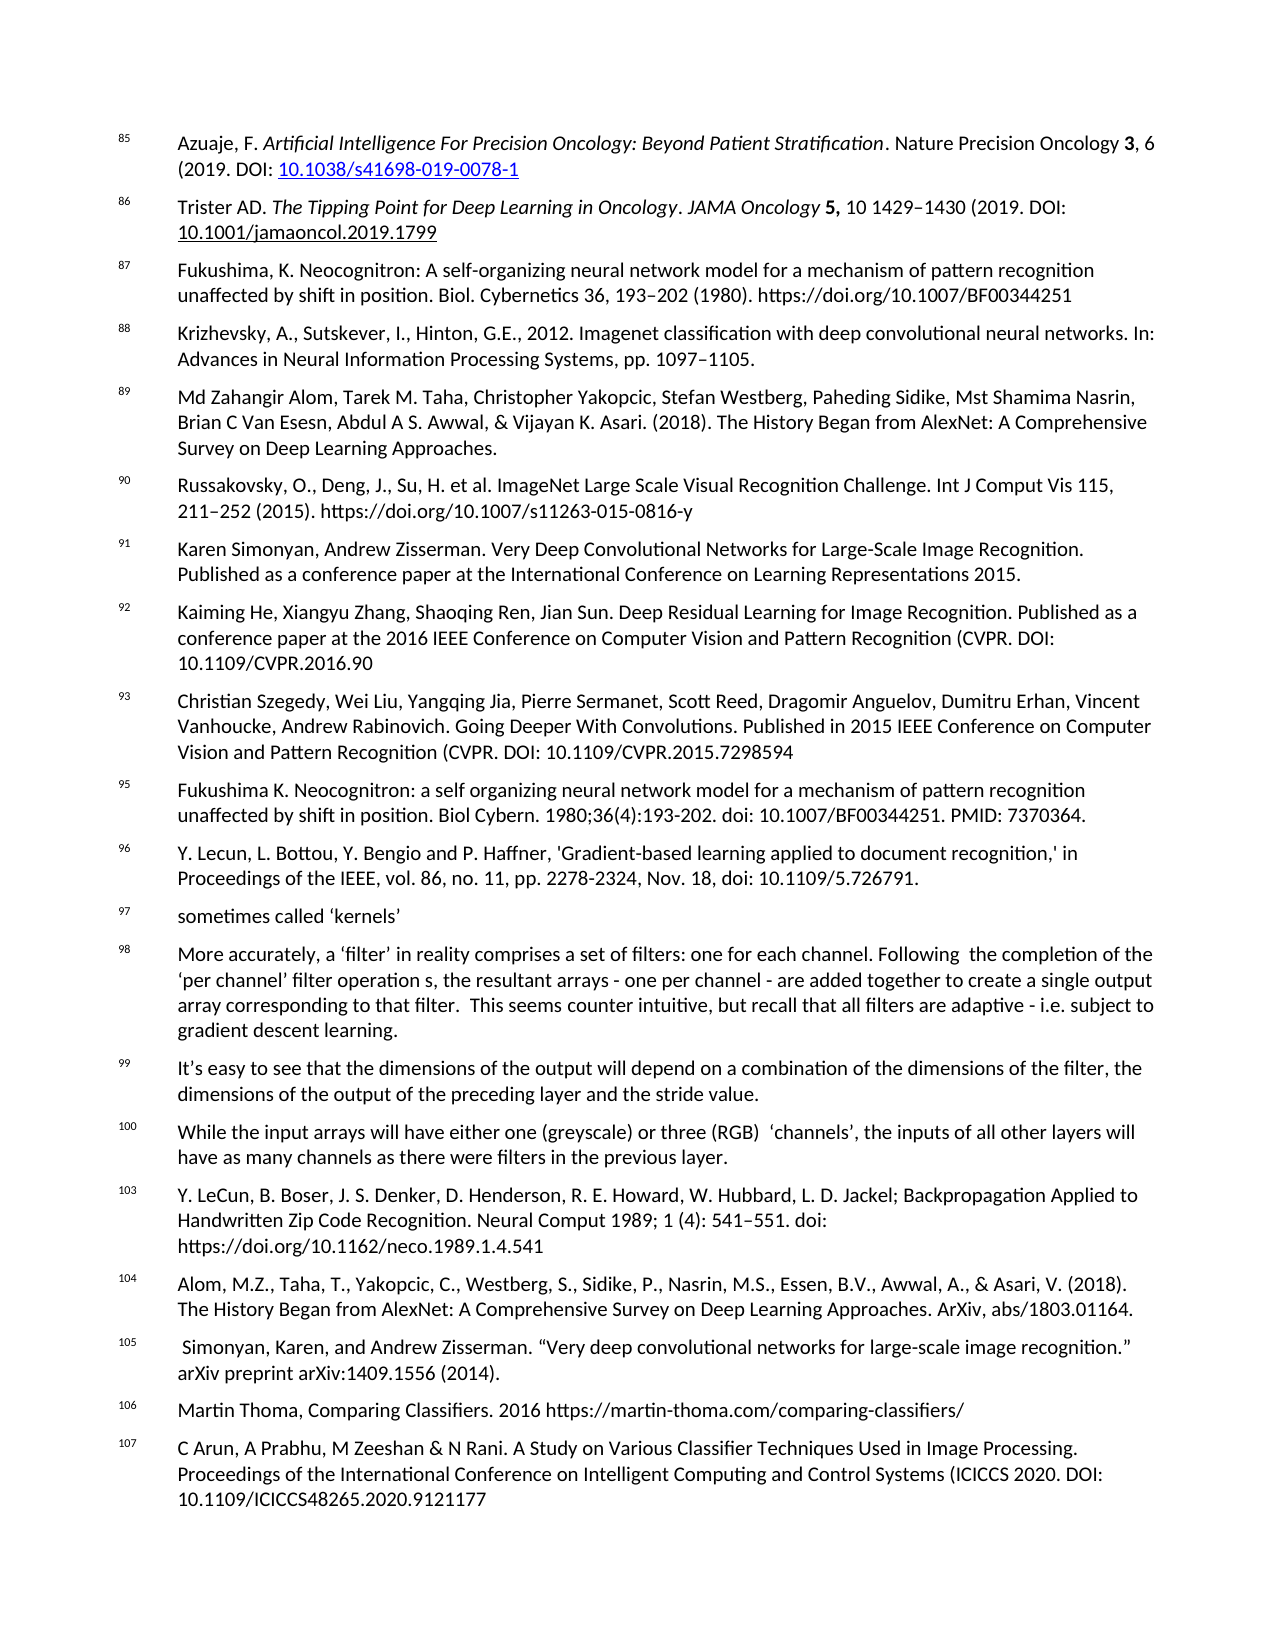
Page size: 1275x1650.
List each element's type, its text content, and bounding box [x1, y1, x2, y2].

text Md Zahangir Alom, Tarek M. Taha, Christopher Yakopcic, Stefan Westberg, Paheding Sidike, Mst Shamima Nasrin, Brian C Van Esesn, Abdul A S. Awwal, & Vijayan K. Asari. (2018). The History Began from AlexNet: A Comprehensive Survey on Deep Learning Approaches. [118, 384, 1157, 460]
text C Arun, A Prabhu, M Zeeshan & N Rani. A Study on Various Classifier Techniques Used in Image Processing. Proceedings of the International Conference on Intelligent Computing and Control Systems (ICICCS 2020. DOI: 10.1109/ICICCS48265.2020.9121177 [118, 1436, 1157, 1512]
text Fukushima, K. Neocognitron: A self-organizing neural network model for a mechanism of pattern recognition unaffected by shift in position. Biol. Cybernetics 36, 193–202 (1980). https://doi.org/10.1007/BF00344251 [118, 257, 1157, 308]
text Fukushima K. Neocognitron: a self organizing neural network model for a mechanism of pattern recognition unaffected by shift in position. Biol Cybern. 1980;36(4):193-202. doi: 10.1007/BF00344251. PMID: 7370364. [118, 777, 1157, 828]
text Simonyan, Karen, and Andrew Zisserman. “Very deep convolutional networks for large-scale image recognition.” arXiv preprint arXiv:1409.1556 (2014). [118, 1334, 1157, 1385]
text Y. LeCun, B. Boser, J. S. Denker, D. Henderson, R. E. Howard, W. Hubbard, L. D. Jackel; Backpropagation Applied to Handwritten Zip Code Recognition. Neural Comput 1989; 1 (4): 541–551. doi: https://doi.org/10.1162/neco.1989.1.4.541 [118, 1182, 1157, 1258]
text Trister AD. The Tipping Point for Deep Learning in Oncology. JAMA Oncology 5, 10 1429–1430 (2019. DOI: 10.1001/jamaoncol.2019.1799 [118, 194, 1157, 245]
text Kaiming He, Xiangyu Zhang, Shaoqing Ren, Jian Sun. Deep Residual Learning for Image Recognition. Published as a conference paper at the 2016 IEEE Conference on Computer Vision and Pattern Recognition (CVPR. DOI: 10.1109/CVPR.2016.90 [118, 599, 1157, 676]
text It’s easy to see that the dimensions of the output will depend on a combination of the dimensions of the filter, the dimensions of the output of the preceding layer and the stride value. [118, 1056, 1157, 1106]
text Karen Simonyan, Andrew Zisserman. Very Deep Convolutional Networks for Large-Scale Image Recognition. Published as a conference paper at the International Conference on Learning Representations 2015. [118, 536, 1157, 587]
text Martin Thoma, Comparing Classifiers. 2016 https://martin-thoma.com/comparing-classifiers/ [118, 1398, 1157, 1423]
text More accurately, a ‘filter’ in reality comprises a set of filters: one for each channel. Following the completion of the ‘per channel’ filter operation s, the resultant arrays - one per channel - are added together to create a single output array corresponding to that filter. This seems counter intuitive, but recall that all filters are adaptive - i.e. subject to gradient descent learning. [118, 941, 1157, 1043]
text Russakovsky, O., Deng, J., Su, H. et al. ImageNet Large Scale Visual Recognition Challenge. Int J Comput Vis 115, 211–252 (2015). https://doi.org/10.1007/s11263-015-0816-y [118, 473, 1157, 523]
text Y. Lecun, L. Bottou, Y. Bengio and P. Haffner, 'Gradient-based learning applied to document recognition,' in Proceedings of the IEEE, vol. 86, no. 11, pp. 2278-2324, Nov. 18, doi: 10.1109/5.726791. [118, 840, 1157, 891]
text Christian Szegedy, Wei Liu, Yangqing Jia, Pierre Sermanet, Scott Reed, Dragomir Anguelov, Dumitru Erhan, Vincent Vanhoucke, Andrew Rabinovich. Going Deeper With Convolutions. Published in 2015 IEEE Conference on Computer Vision and Pattern Recognition (CVPR. DOI: 10.1109/CVPR.2015.7298594 [118, 688, 1157, 764]
text Alom, M.Z., Taha, T., Yakopcic, C., Westberg, S., Sidike, P., Nasrin, M.S., Essen, B.V., Awwal, A., & Asari, V. (2018). The History Began from AlexNet: A Comprehensive Survey on Deep Learning Approaches. ArXiv, abs/1803.01164. [118, 1271, 1157, 1322]
text Krizhevsky, A., Sutskever, I., Hinton, G.E., 2012. Imagenet classification with deep convolutional neural networks. In: Advances in Neural Information Processing Systems, pp. 1097–1105. [118, 321, 1157, 371]
text Azuaje, F. Artificial Intelligence For Precision Oncology: Beyond Patient Stratification. Nature Precision Oncology 3, 6 (2019. DOI: 10.1038/s41698-019-0078-1 [118, 131, 1157, 181]
text While the input arrays will have either one (greyscale) or three (RGB) ‘channels’, the inputs of all other layers will have as many channels as there were filters in the previous layer. [118, 1119, 1157, 1170]
text sometimes called ‘kernels’ [118, 903, 1157, 929]
